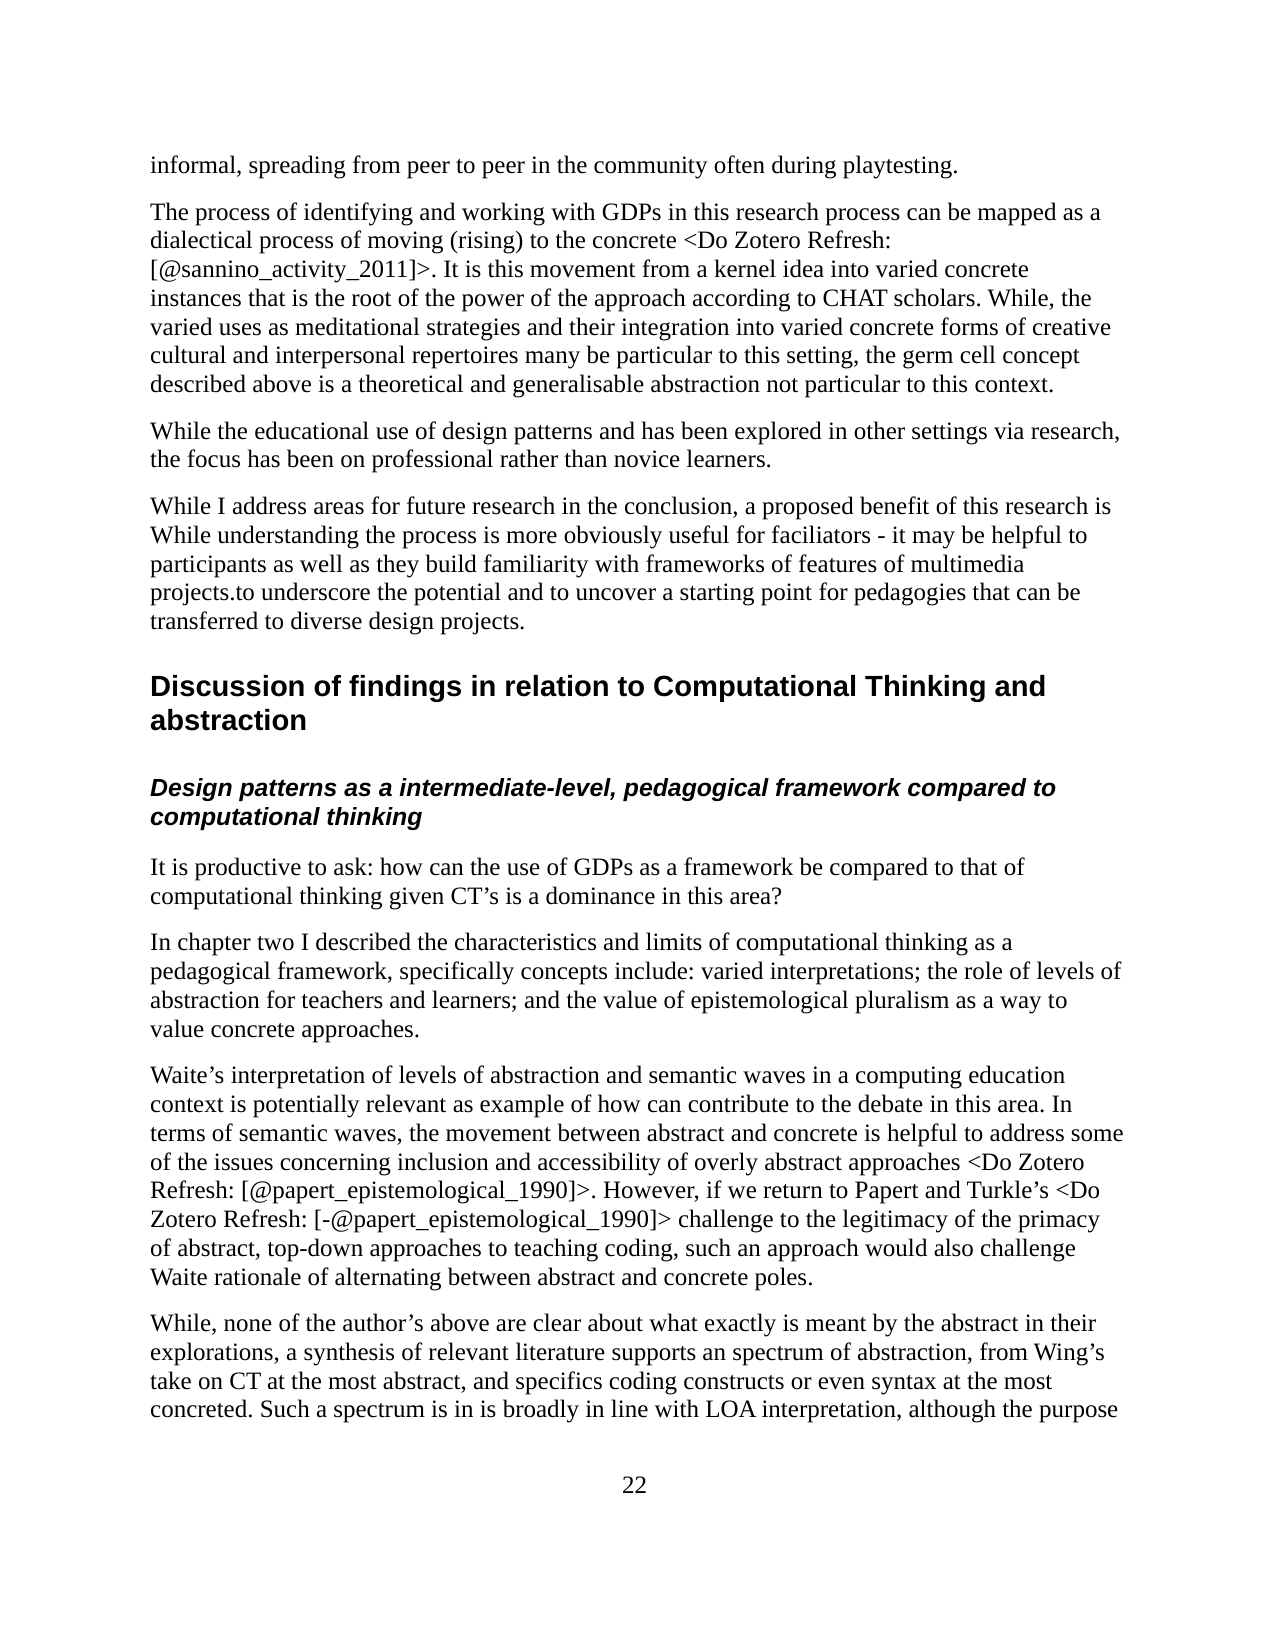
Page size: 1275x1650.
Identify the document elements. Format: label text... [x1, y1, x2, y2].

text While I address areas for future research in the conclusion, a proposed benefit of this research is While understanding the process is more obviously useful for faciliators - it may be helpful to participants as well as they build familiarity with frameworks of features of multimedia projects.to underscore the potential and to uncover a starting point for pedagogies that can be transferred to diverse design projects. [150, 491, 1125, 635]
subtitle Design patterns as a intermediate-level, pedagogical framework compared to computational thinking [150, 773, 1125, 831]
text Waite’s interpretation of levels of abstraction and semantic waves in a computing education context is potentially relevant as example of how can contribute to the debate in this area. In terms of semantic waves, the movement between abstract and concrete is helpful to address some of the issues concerning inclusion and accessibility of overly abstract approaches <Do Zotero Refresh: [@papert_epistemological_1990]>. However, if we return to Papert and Turkle’s <Do Zotero Refresh: [-@papert_epistemological_1990]> challenge to the legitimacy of the primacy of abstract, top-down approaches to teaching coding, such an approach would also challenge Waite rationale of alternating between abstract and concrete poles. [150, 1060, 1125, 1290]
text In chapter two I described the characteristics and limits of computational thinking as a pedagogical framework, specifically concepts include: varied interpretations; the role of levels of abstraction for teachers and learners; and the value of epistemological pluralism as a way to value concrete approaches. [150, 927, 1125, 1042]
text While the educational use of design patterns and has been explored in other settings via research, the focus has been on professional rather than novice learners. [150, 416, 1125, 473]
text While, none of the author’s above are clear about what exactly is meant by the abstract in their explorations, a synthesis of relevant literature supports an spectrum of abstraction, from Wing’s take on CT at the most abstract, and specifics coding constructs or even syntax at the most concreted. Such a spectrum is in is broadly in line with LOA interpretation, although the purpose [150, 1308, 1125, 1423]
text The process of identifying and working with GDPs in this research process can be mapped as a dialectical process of moving (rising) to the concrete <Do Zotero Refresh: [@sannino_activity_2011]>. It is this movement from a kernel idea into varied concrete instances that is the root of the power of the approach according to CHAT scholars. While, the varied uses as meditational strategies and their integration into varied concrete forms of creative cultural and interpersonal repertoires many be particular to this setting, the germ cell concept described above is a theoretical and generalisable abstraction not particular to this context. [150, 197, 1125, 398]
subtitle Discussion of findings in relation to Computational Thinking and abstraction [150, 669, 1125, 736]
text It is productive to ask: how can the use of GDPs as a framework be compared to that of computational thinking given CT’s is a dominance in this area? [150, 852, 1125, 909]
text informal, spreading from peer to peer in the community often during playtesting. [150, 150, 1125, 179]
